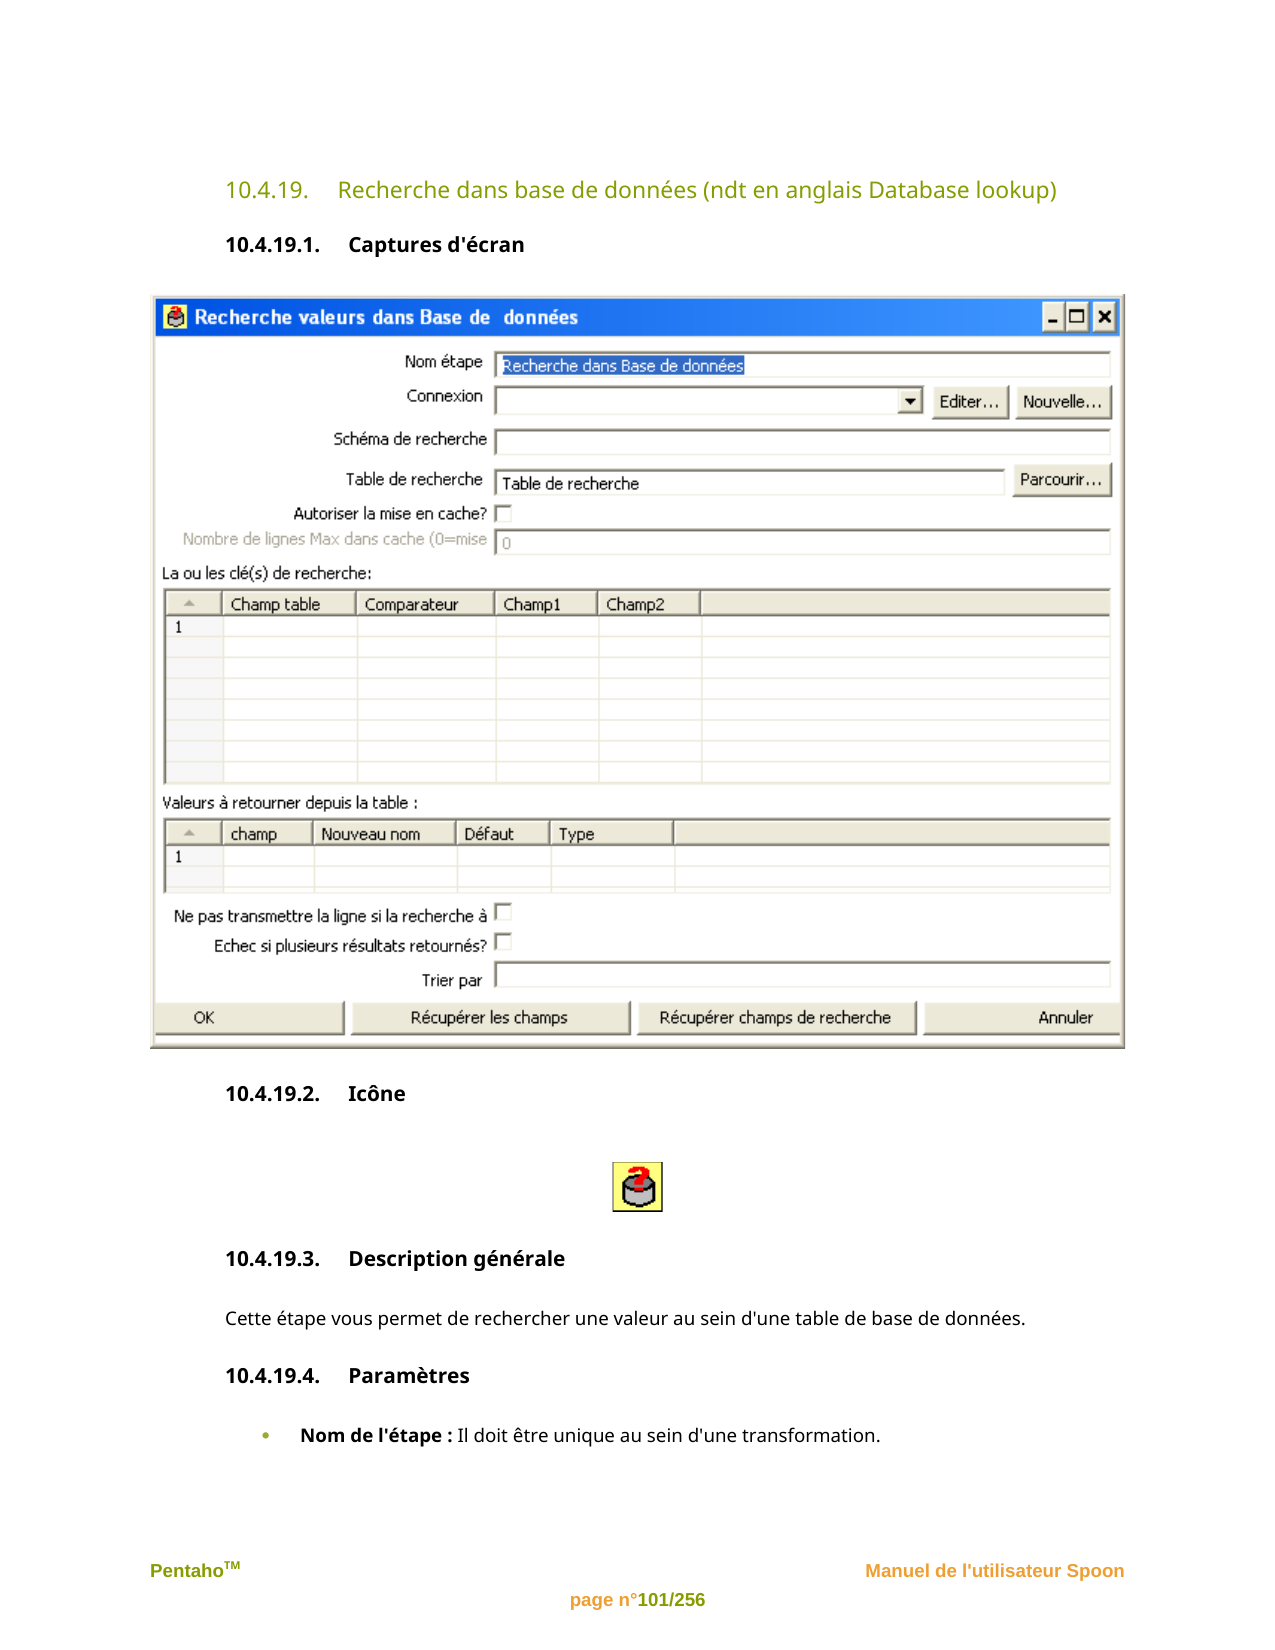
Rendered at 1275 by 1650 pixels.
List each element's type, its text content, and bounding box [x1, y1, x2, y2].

subtitle Paramètres [225, 1360, 1125, 1389]
text Cette étape vous permet de rechercher une valeur au sein d'une table de base de données. [225, 1302, 1125, 1331]
subtitle [225, 283, 1125, 294]
subtitle Icône [225, 1049, 1125, 1107]
subtitle Description générale [225, 1132, 1125, 1272]
picture [150, 294, 1125, 1049]
subtitle Recherche dans base de données (ndt en anglais Database lookup) [225, 175, 1125, 204]
subtitle Captures d'écran [225, 229, 1125, 258]
list Nom de l'étape : Il doit être unique au sein d'une transformation. [262, 1419, 1125, 1448]
picture [612, 1162, 663, 1212]
